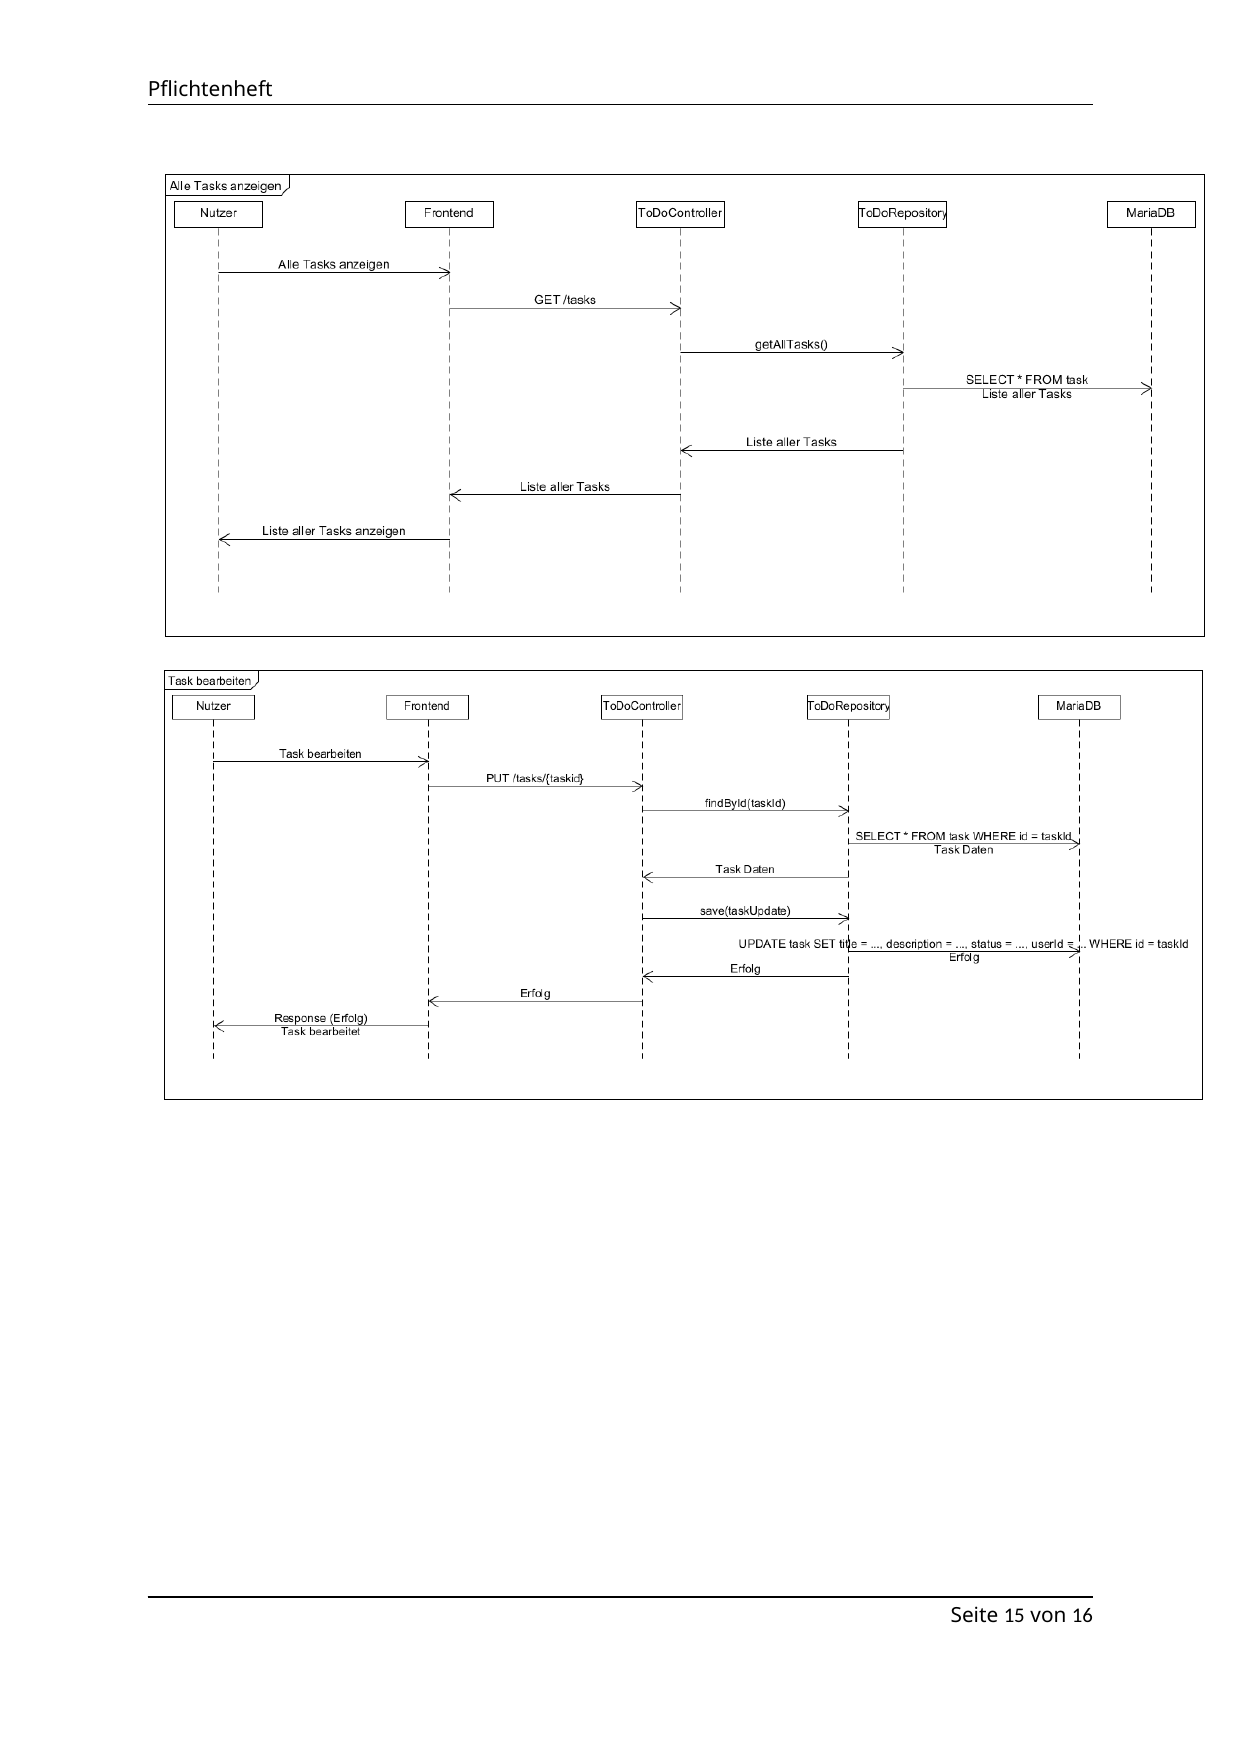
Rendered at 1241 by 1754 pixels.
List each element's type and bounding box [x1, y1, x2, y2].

picture [147, 156, 1222, 1116]
